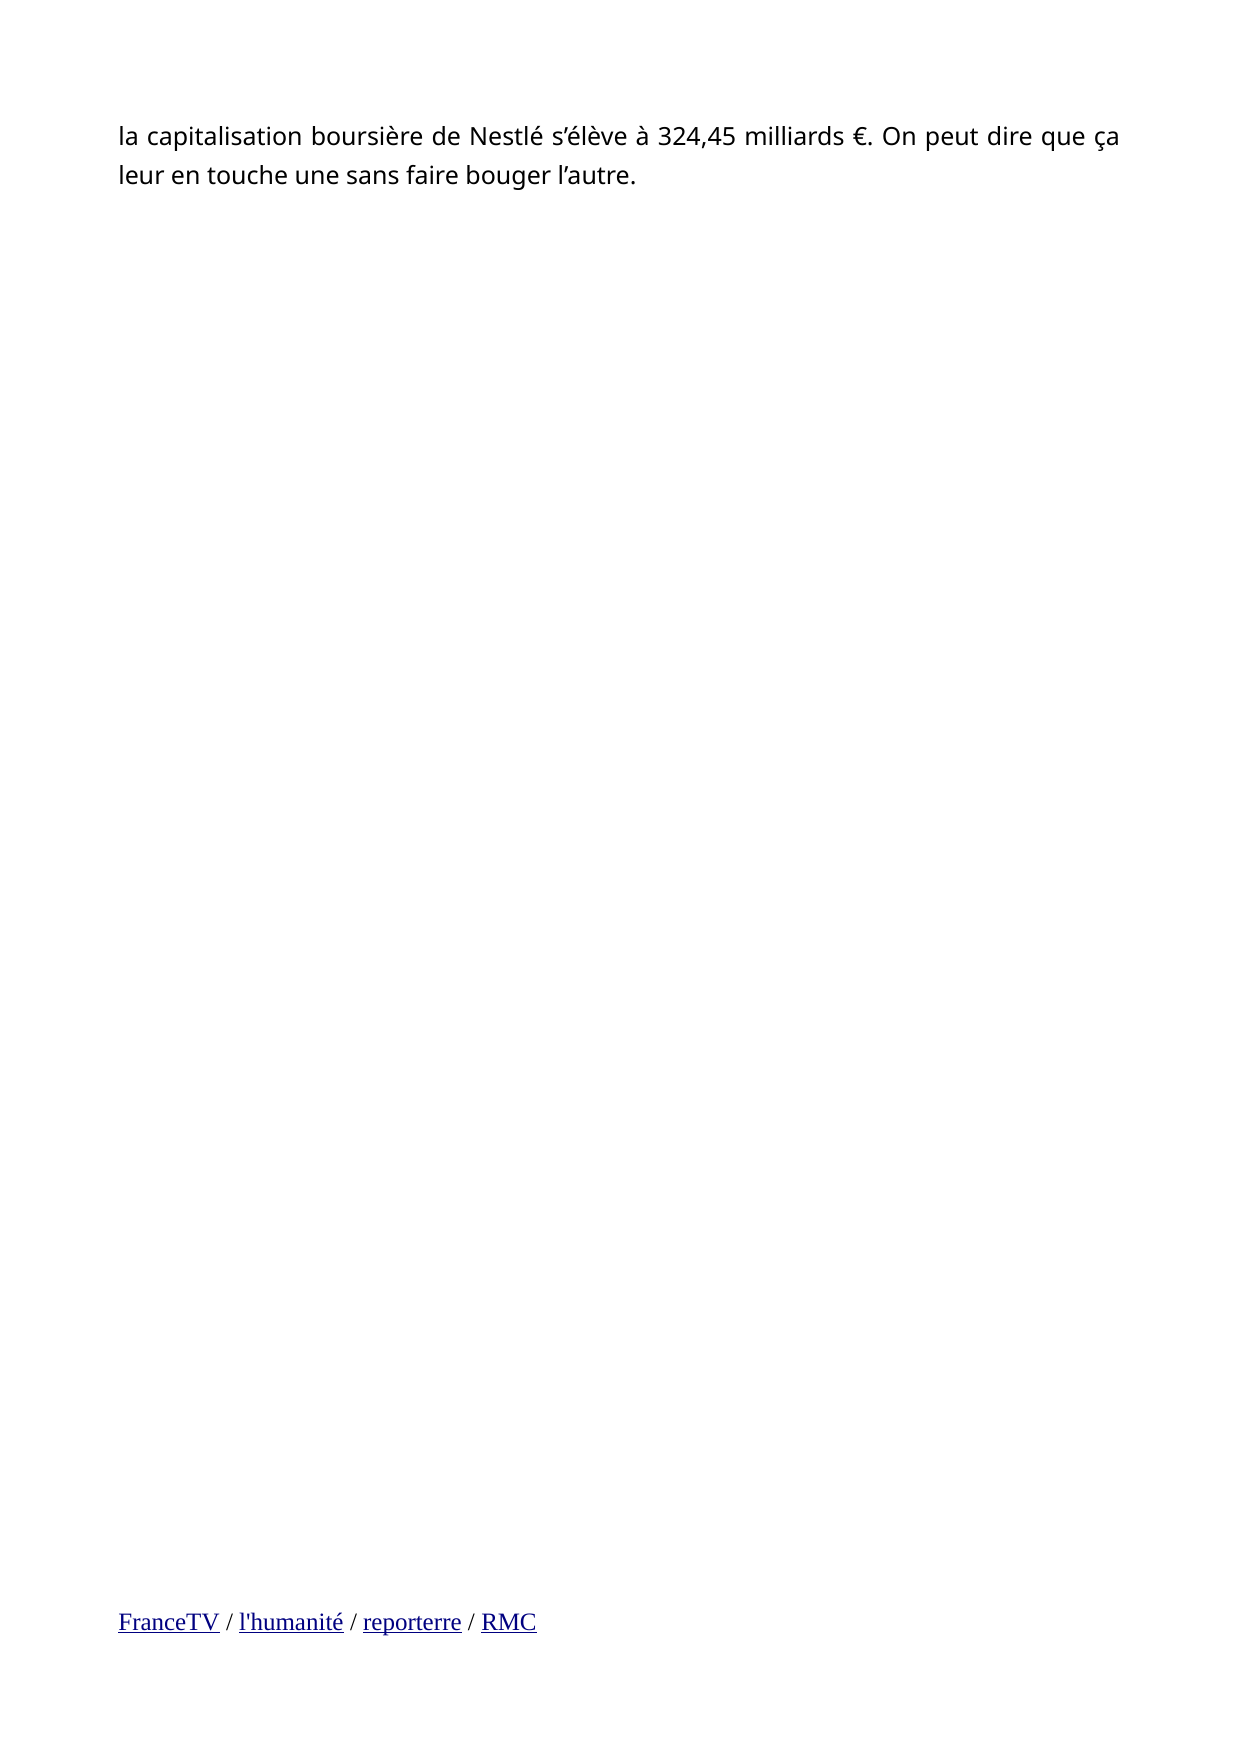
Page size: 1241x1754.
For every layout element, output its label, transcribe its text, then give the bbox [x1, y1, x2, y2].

text la capitalisation boursière de Nestlé s’élève à 324,45 milliards €. On peut dire que ça leur en touche une sans faire bouger l’autre. [118, 118, 1122, 191]
